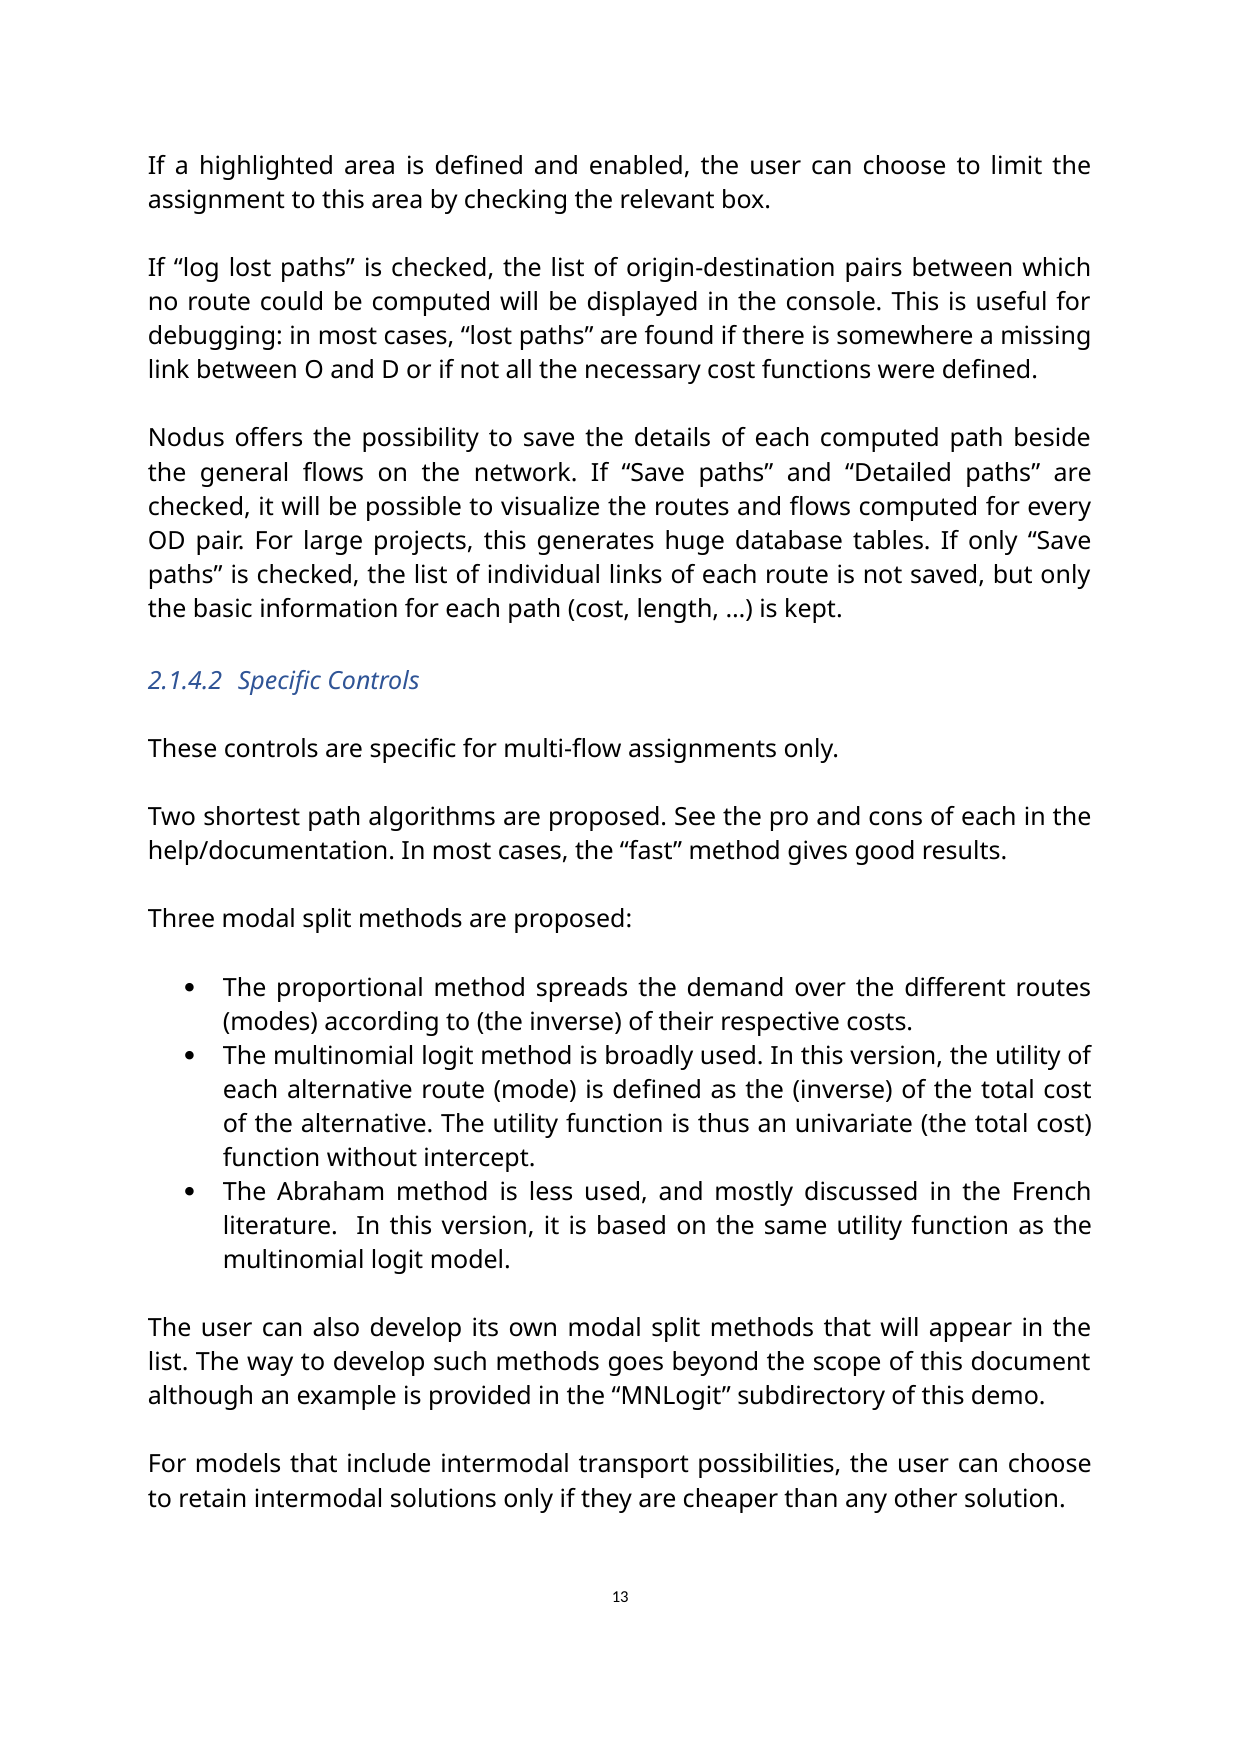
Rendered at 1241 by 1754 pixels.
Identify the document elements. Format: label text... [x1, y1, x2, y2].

text These controls are specific for multi-flow assignments only. [148, 731, 1093, 765]
list The multinomial logit method is broadly used. In this version, the utility of each alternative route (mode) is defined as the (inverse) of the total cost of the alternative. The utility function is thus an univariate (the total cost) function without intercept. [185, 1037, 1093, 1174]
text Nodus offers the possibility to save the details of each computed path beside the general flows on the network. If “Save paths” and “Detailed paths” are checked, it will be possible to visualize the routes and flows computed for every OD pair. For large projects, this generates huge database tables. If only “Save paths” is checked, the list of individual links of each route is not saved, but only the basic information for each path (cost, length, …) is kept. [148, 420, 1093, 624]
list The Abraham method is less used, and mostly discussed in the French literature. In this version, it is based on the same utility function as the multinomial logit model. [185, 1174, 1093, 1276]
text Three modal split methods are proposed: [148, 901, 1093, 935]
text The user can also develop its own modal split methods that will appear in the list. The way to develop such methods goes beyond the scope of this document although an example is provided in the “MNLogit” subdirectory of this demo. [148, 1310, 1093, 1412]
subtitle Specific Controls [148, 663, 1093, 697]
text For models that include intermodal transport possibilities, the user can choose to retain intermodal solutions only if they are cheaper than any other solution. [148, 1446, 1093, 1514]
list The proportional method spreads the demand over the different routes (modes) according to (the inverse) of their respective costs. [185, 969, 1093, 1037]
text Two shortest path algorithms are proposed. See the pro and cons of each in the help/documentation. In most cases, the “fast” method gives good results. [148, 799, 1093, 867]
text If a highlighted area is defined and enabled, the user can choose to limit the assignment to this area by checking the relevant box. [148, 148, 1093, 216]
text If “log lost paths” is checked, the list of origin-destination pairs between which no route could be computed will be displayed in the console. This is useful for debugging: in most cases, “lost paths” are found if there is somewhere a missing link between O and D or if not all the necessary cost functions were defined. [148, 250, 1093, 386]
